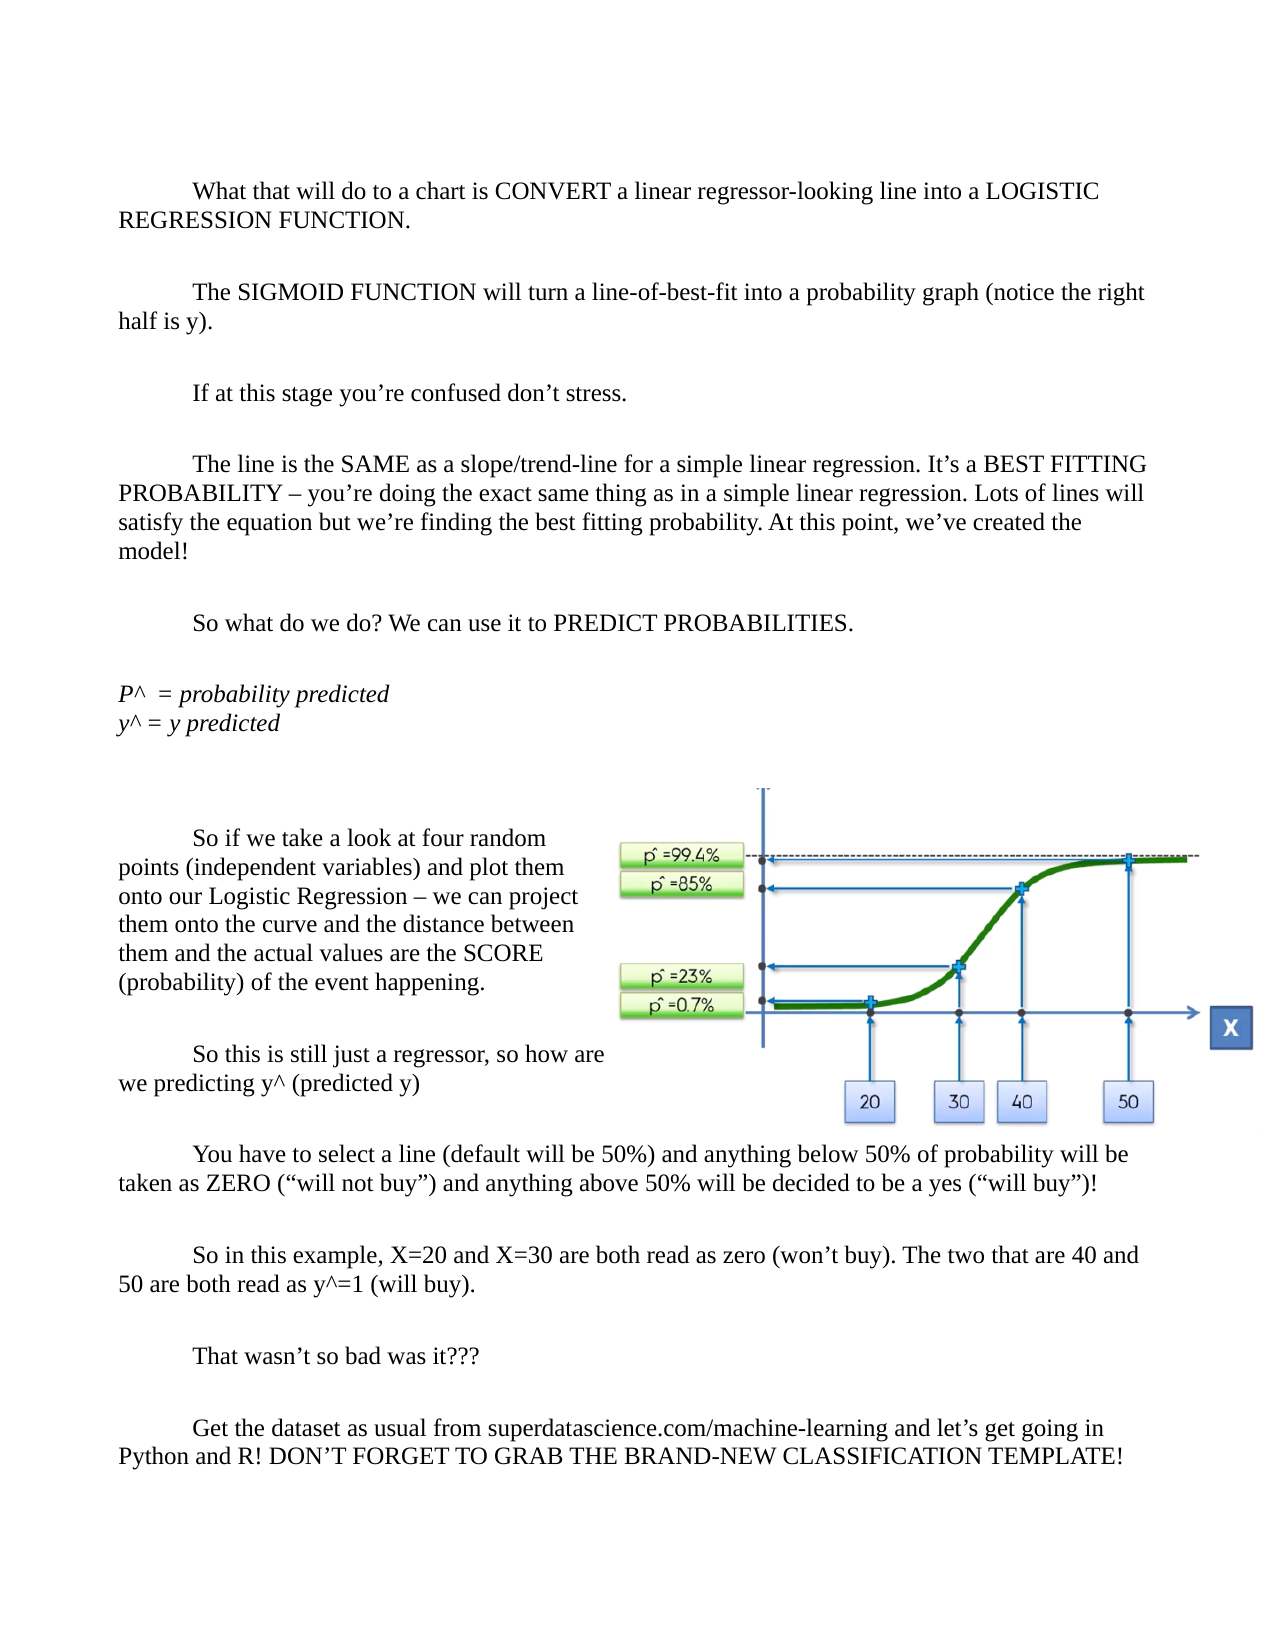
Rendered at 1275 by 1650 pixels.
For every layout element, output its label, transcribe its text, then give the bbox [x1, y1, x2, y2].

text The line is the SAME as a slope/trend-line for a simple linear regression. It’s a BEST FITTING PROBABILITY – you’re doing the exact same thing as in a simple linear regression. Lots of lines will satisfy the equation but we’re finding the best fitting probability. At this point, we’ve created the model! [118, 449, 1157, 564]
text Get the dataset as usual from superdatascience.com/machine-learning and let’s get going in Python and R! DON’T FORGET TO GRAB THE BRAND-NEW CLASSIFICATION TEMPLATE! [118, 1413, 1157, 1470]
text So this is still just a regressor, so how are we predicting y^ (predicted y) [118, 1039, 610, 1096]
text You have to select a line (default will be 50%) and anything below 50% of probability will be taken as ZERO (“will not buy”) and anything above 50% will be decided to be a yes (“will buy”)! [118, 1139, 1157, 1197]
text If at this stage you’re confused don’t stress. [118, 378, 1157, 406]
text y^ = y predicted [118, 708, 1157, 737]
text The SIGMOID FUNCTION will turn a line-of-best-fit into a probability graph (notice the right half is y). [118, 277, 1157, 334]
text So what do we do? We can use it to PREDICT PROBABILITIES. [118, 608, 1157, 636]
picture [610, 788, 1264, 1131]
text That wasn’t so bad was it??? [118, 1341, 1157, 1369]
text So in this example, X=20 and X=30 are both read as zero (won’t buy). The two that are 40 and 50 are both read as y^=1 (will buy). [118, 1240, 1157, 1298]
text So if we take a look at four random points (independent variables) and plot them onto our Logistic Regression – we can project them onto the curve and the distance between them and the actual values are the SCORE (probability) of the event happening. [118, 823, 610, 996]
text What that will do to a chart is CONVERT a linear regressor-looking line into a LOGISTIC REGRESSION FUNCTION. [118, 176, 1157, 234]
text P^ = probability predicted [118, 679, 1157, 708]
